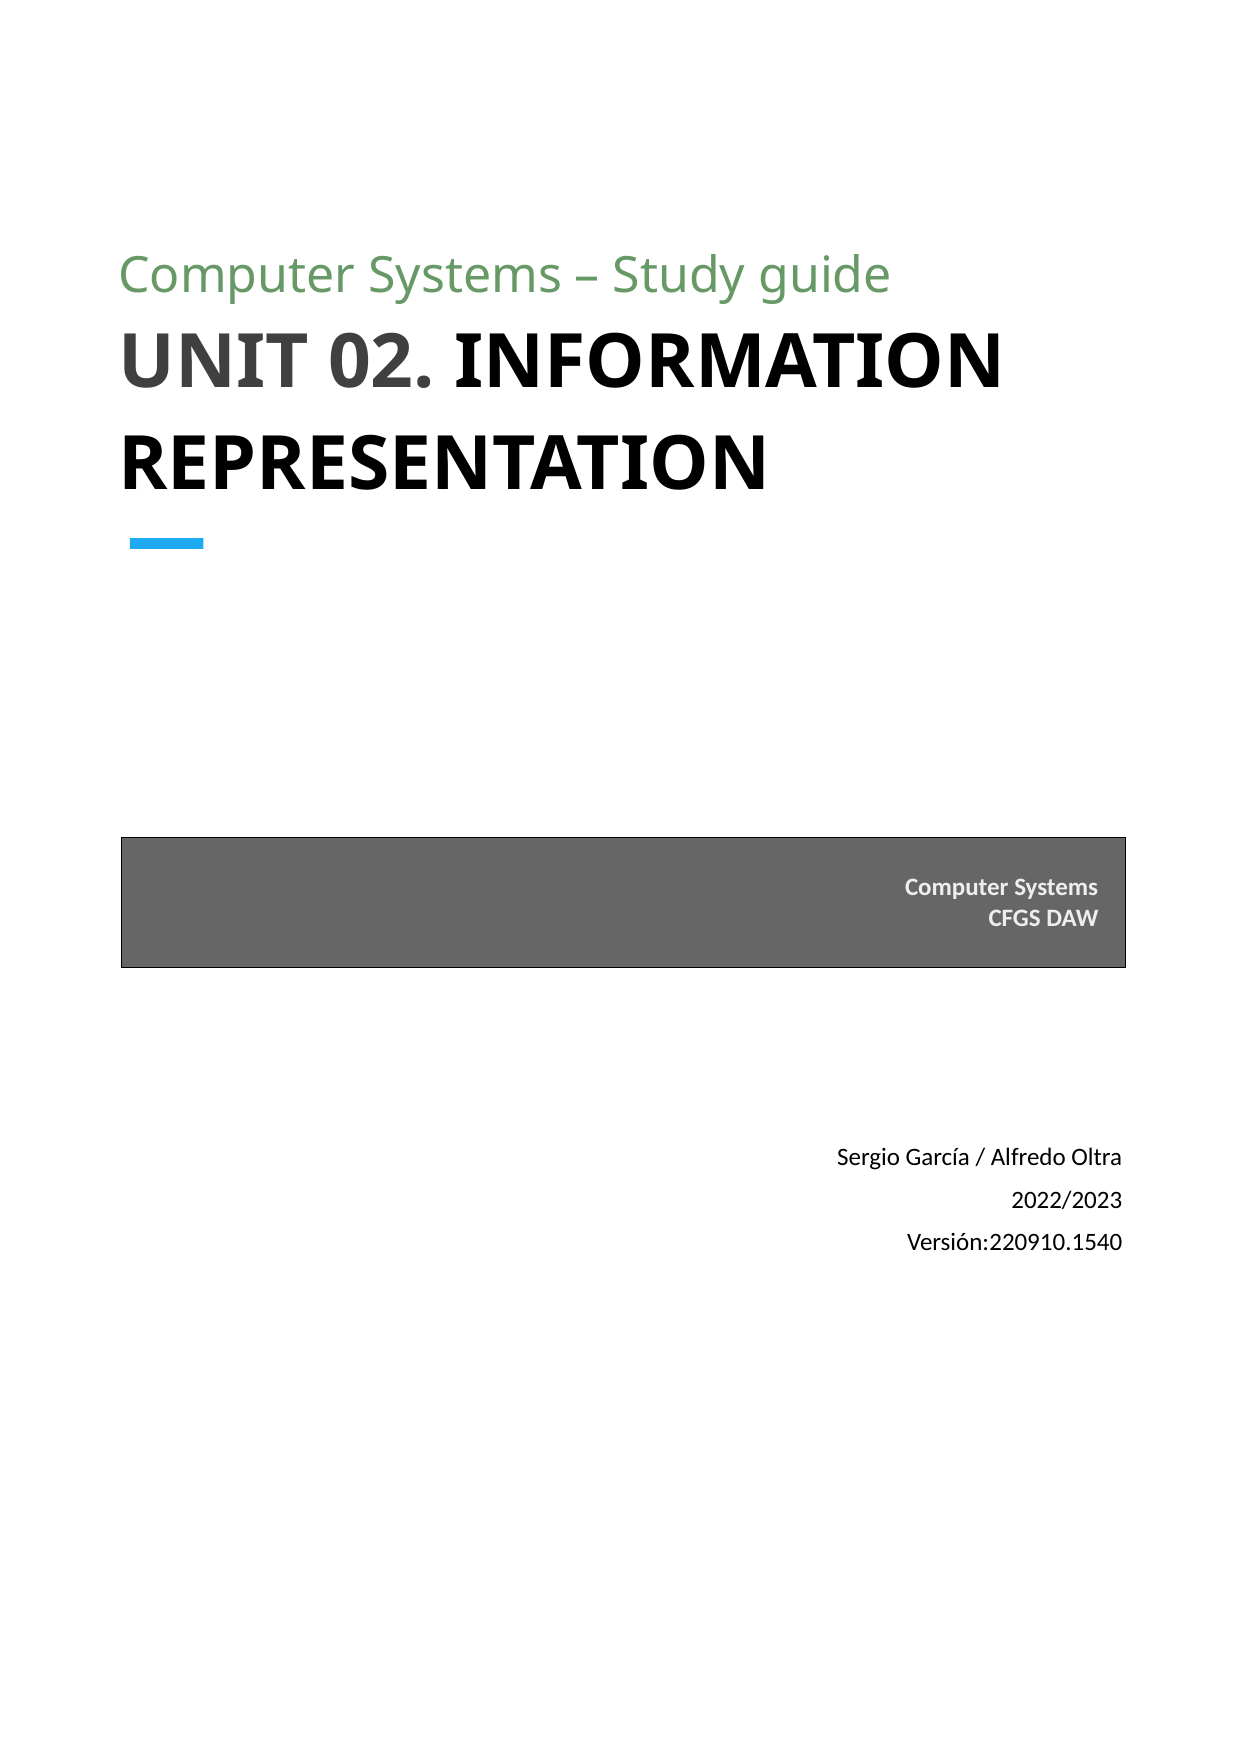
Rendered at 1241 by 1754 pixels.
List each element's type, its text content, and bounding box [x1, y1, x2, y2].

text Computer Systems [125, 871, 1098, 902]
picture [129, 538, 204, 549]
text 2022/2023 [118, 1184, 1122, 1214]
text CFGS DAW [125, 902, 1098, 932]
text Sergio García / Alfredo Oltra [231, 1141, 1122, 1172]
text Computer Systems – Study guide UNIT 02. Information Representation [118, 239, 1122, 512]
text Versión:220910.1538 [118, 1226, 1122, 1257]
